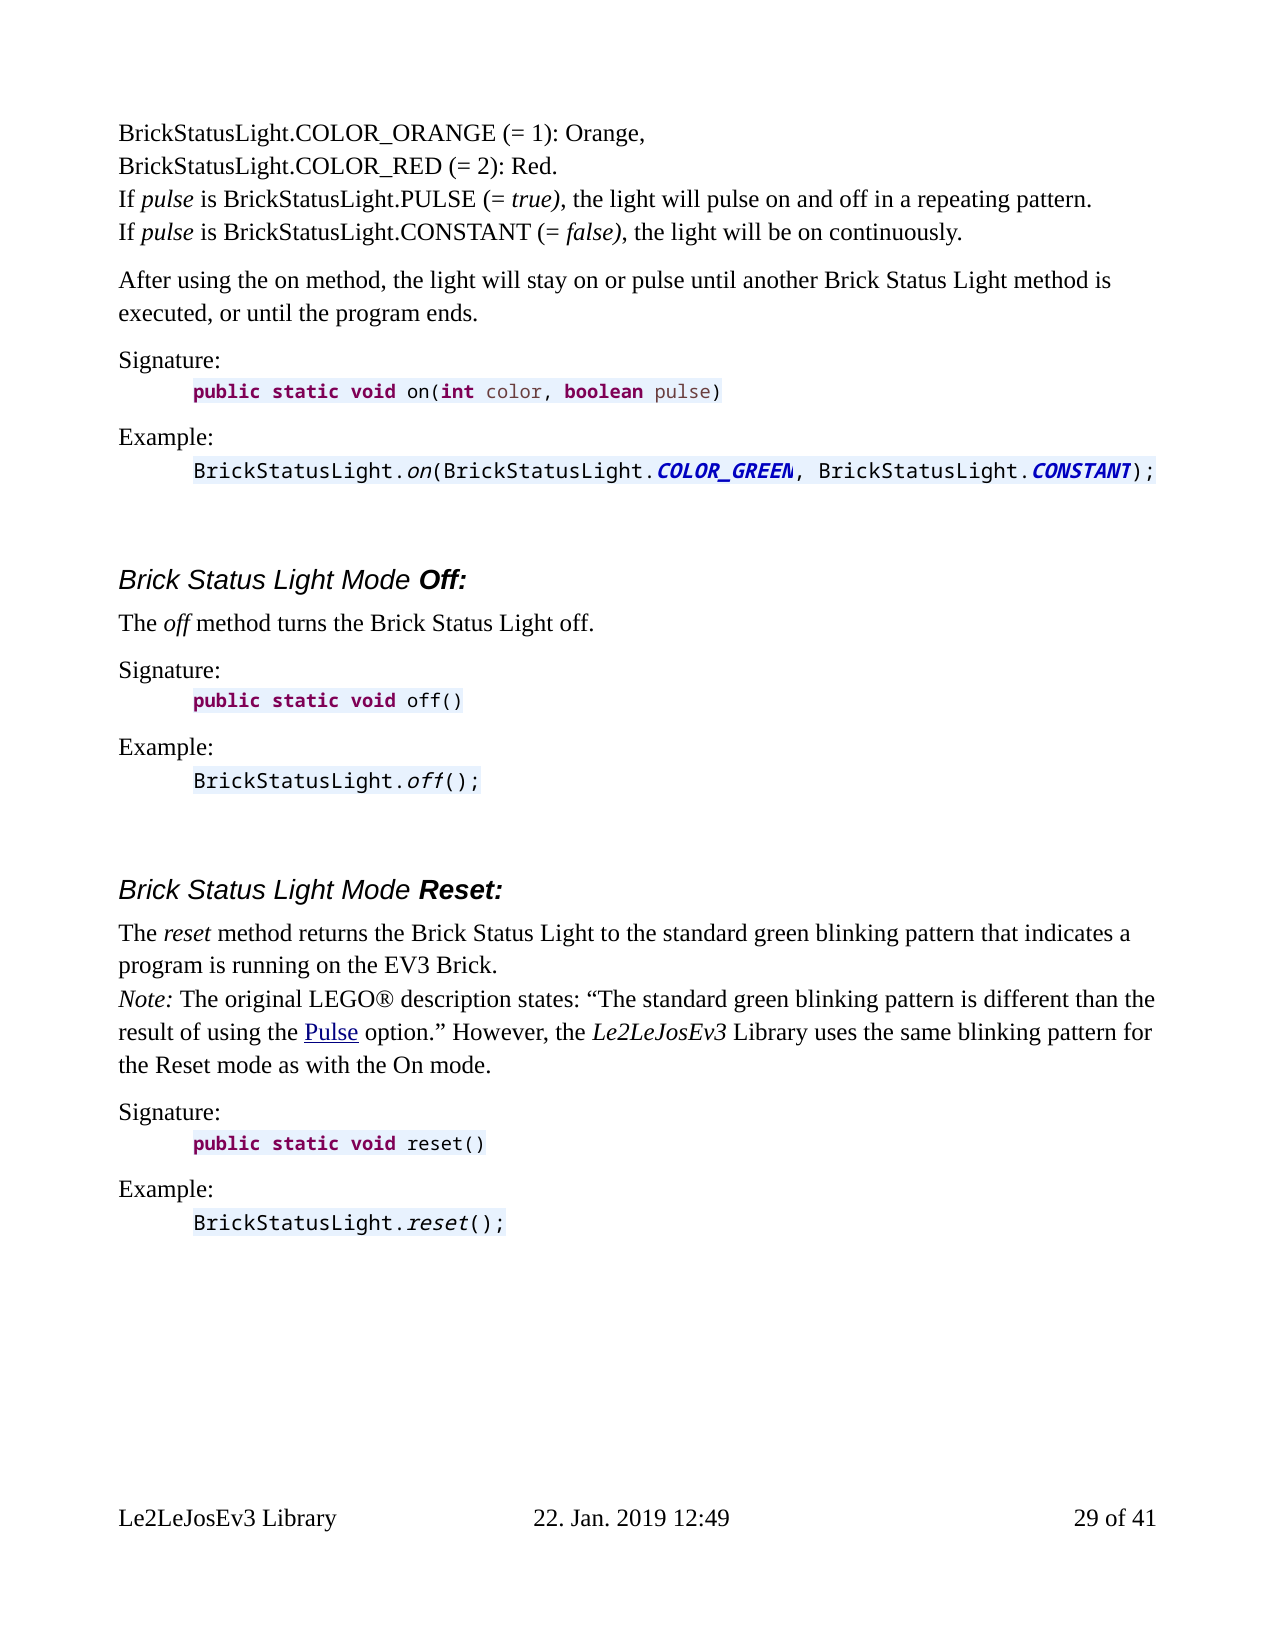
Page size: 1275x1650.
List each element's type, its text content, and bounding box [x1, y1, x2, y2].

text Signature: public static void reset() [118, 1097, 1157, 1155]
subtitle Brick Status Light Mode Off: [118, 563, 1157, 595]
subtitle Brick Status Light Mode Reset: [118, 873, 1157, 905]
text Example: BrickStatusLight.reset(); [118, 1174, 1157, 1236]
text Signature: public static void on(int color, boolean pulse) [118, 345, 1157, 403]
text Example: BrickStatusLight.on(BrickStatusLight.COLOR_GREEN, BrickStatusLight.CONSTANT); [118, 422, 1157, 484]
text The reset method returns the Brick Status Light to the standard green blinking pattern that indicates a program is running on the EV3 Brick. Note: The original LEGO® description states: “The standard green blinking pattern is different than the result of using the Pulse option.” However, the Le2LeJosEv3 Library uses the same blinking pattern for the Reset mode as with the On mode. [118, 918, 1157, 1078]
text Example: BrickStatusLight.off(); [118, 732, 1157, 794]
text Signature: public static void off() [118, 655, 1157, 713]
text After using the on method, the light will stay on or pulse until another Brick Status Light method is executed, or until the program ends. [118, 265, 1157, 327]
text The off method turns the Brick Status Light off. [118, 608, 1157, 636]
text BrickStatusLight.COLOR_ORANGE (= 1): Orange, BrickStatusLight.COLOR_RED (= 2): Red. If pulse is BrickStatusLight.PULSE (= true), the light will pulse on and off in a repeating pattern. If pulse is BrickStatusLight.CONSTANT (= false), the light will be on continuously. [118, 118, 1157, 246]
